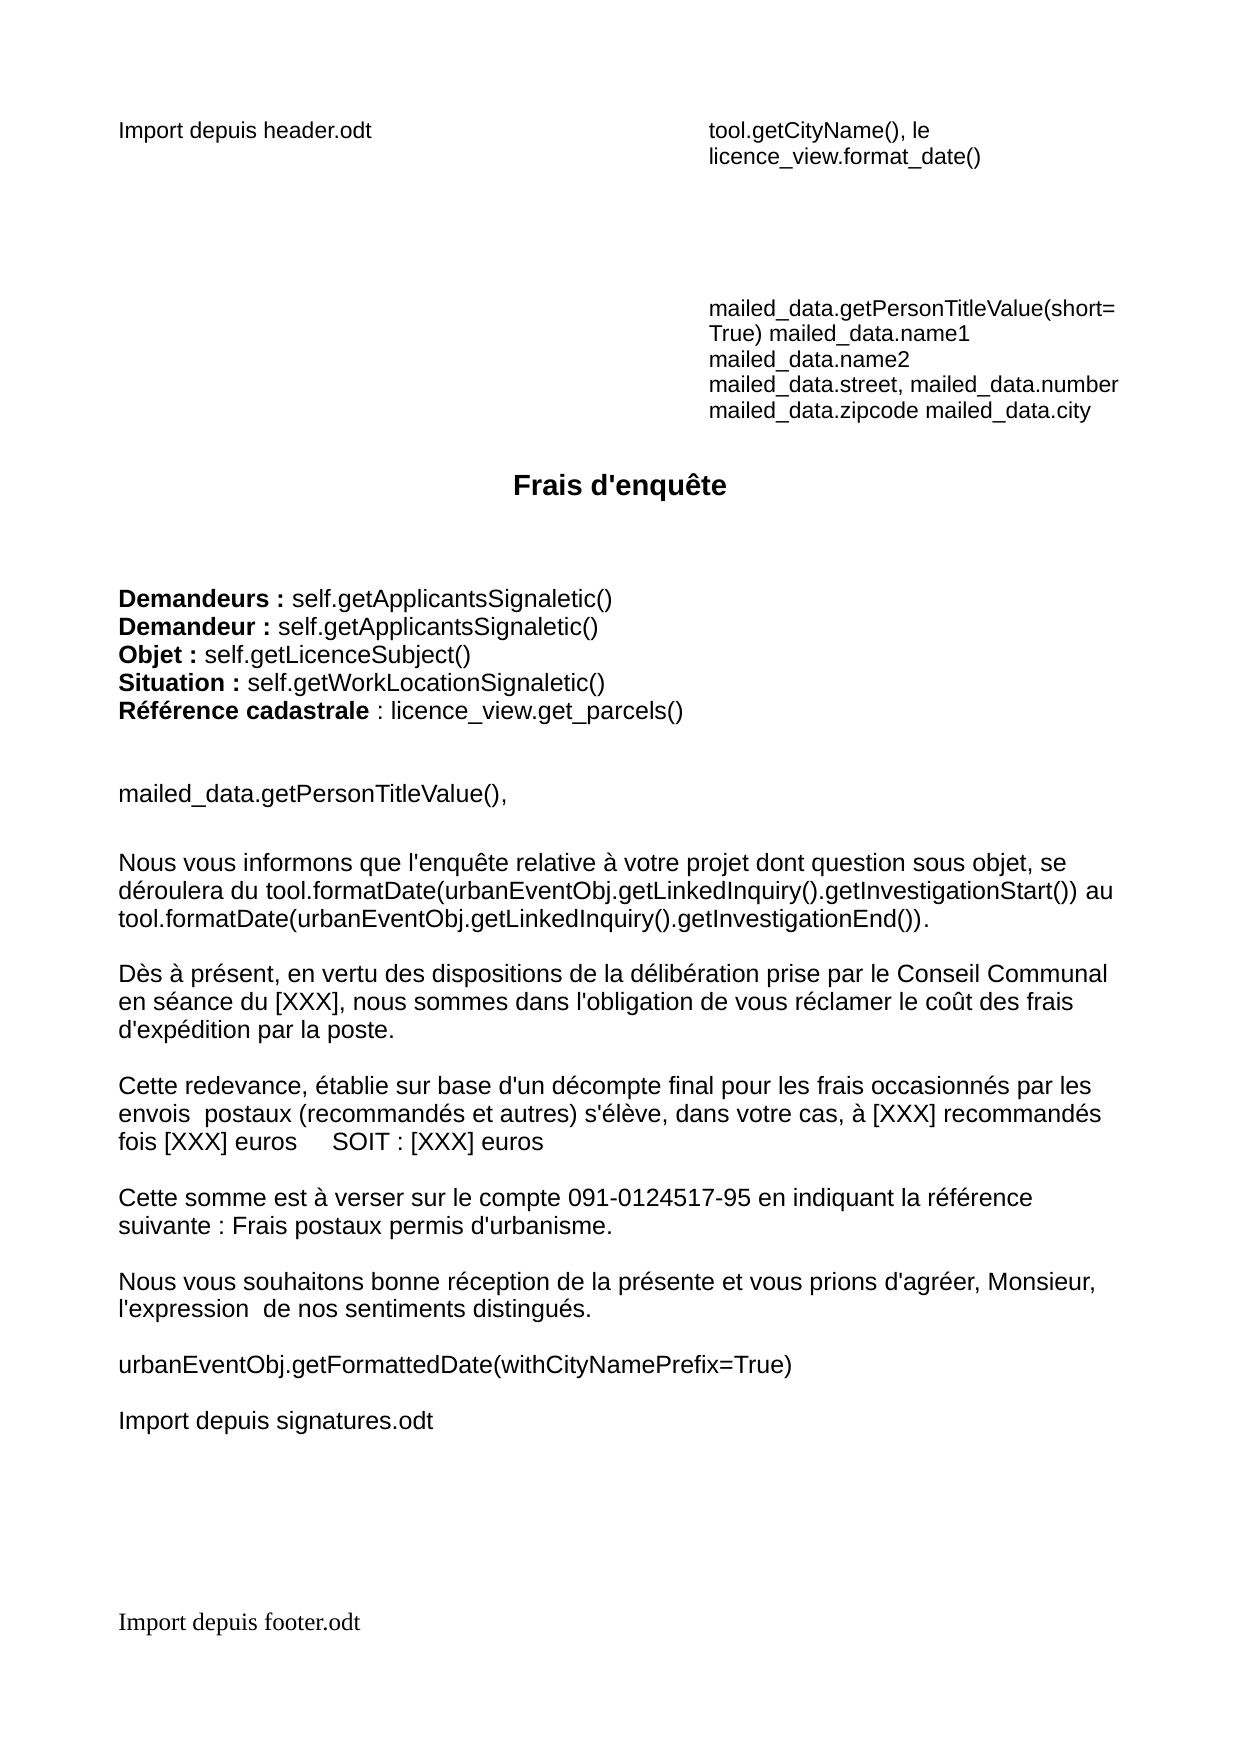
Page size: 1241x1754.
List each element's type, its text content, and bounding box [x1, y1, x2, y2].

text urbanEventObj.getFormattedDate(withCityNamePrefix=True) [118, 1351, 1122, 1379]
table_header Import depuis header.odt [118, 118, 708, 436]
text Situation : self.getWorkLocationSignaletic() [118, 668, 1122, 696]
text Objet : self.getLicenceSubject() [118, 641, 1122, 668]
text Cette redevance, établie sur base d'un décompte final pour les frais occasionnés par les envois postaux (recommandés et autres) s'élève, dans votre cas, à [XXX] recommandés fois [XXX] euros SOIT : [XXX] euros [118, 1072, 1122, 1156]
text Référence cadastrale : licence_view.get_parcels() [118, 696, 1122, 724]
text mailed_data.getPersonTitleValue(), [118, 780, 1122, 808]
text Nous vous souhaitons bonne réception de la présente et vous prions d'agréer, Monsieur, l'expression de nos sentiments distingués. [118, 1267, 1122, 1323]
text Nous vous informons que l'enquête relative à votre projet dont question sous objet, se déroulera du tool.formatDate(urbanEventObj.getLinkedInquiry().getInvestigationStart()) au tool.formatDate(urbanEventObj.getLinkedInquiry().getInvestigationEnd()). [118, 848, 1122, 932]
text Dès à présent, en vertu des dispositions de la délibération prise par le Conseil Communal en séance du [XXX], nous sommes dans l'obligation de vous réclamer le coût des frais d'expédition par la poste. [118, 960, 1122, 1044]
table_header tool.getCityName(), le licence_view.format_date() mailed_data.getPersonTitleValue(short=True) mailed_data.name1 mailed_data.name2 mailed_data.street, mailed_data.number mailed_data.zipcode mailed_data.city [709, 118, 1128, 436]
text Demandeurs : self.getApplicantsSignaletic() [118, 585, 1122, 613]
text Demandeur : self.getApplicantsSignaletic() [118, 613, 1122, 641]
text Import depuis signatures.odt [118, 1407, 1122, 1435]
title Frais d'enquête [118, 468, 1122, 501]
text Cette somme est à verser sur le compte 091-0124517-95 en indiquant la référence suivante : Frais postaux permis d'urbanisme. [118, 1183, 1122, 1239]
